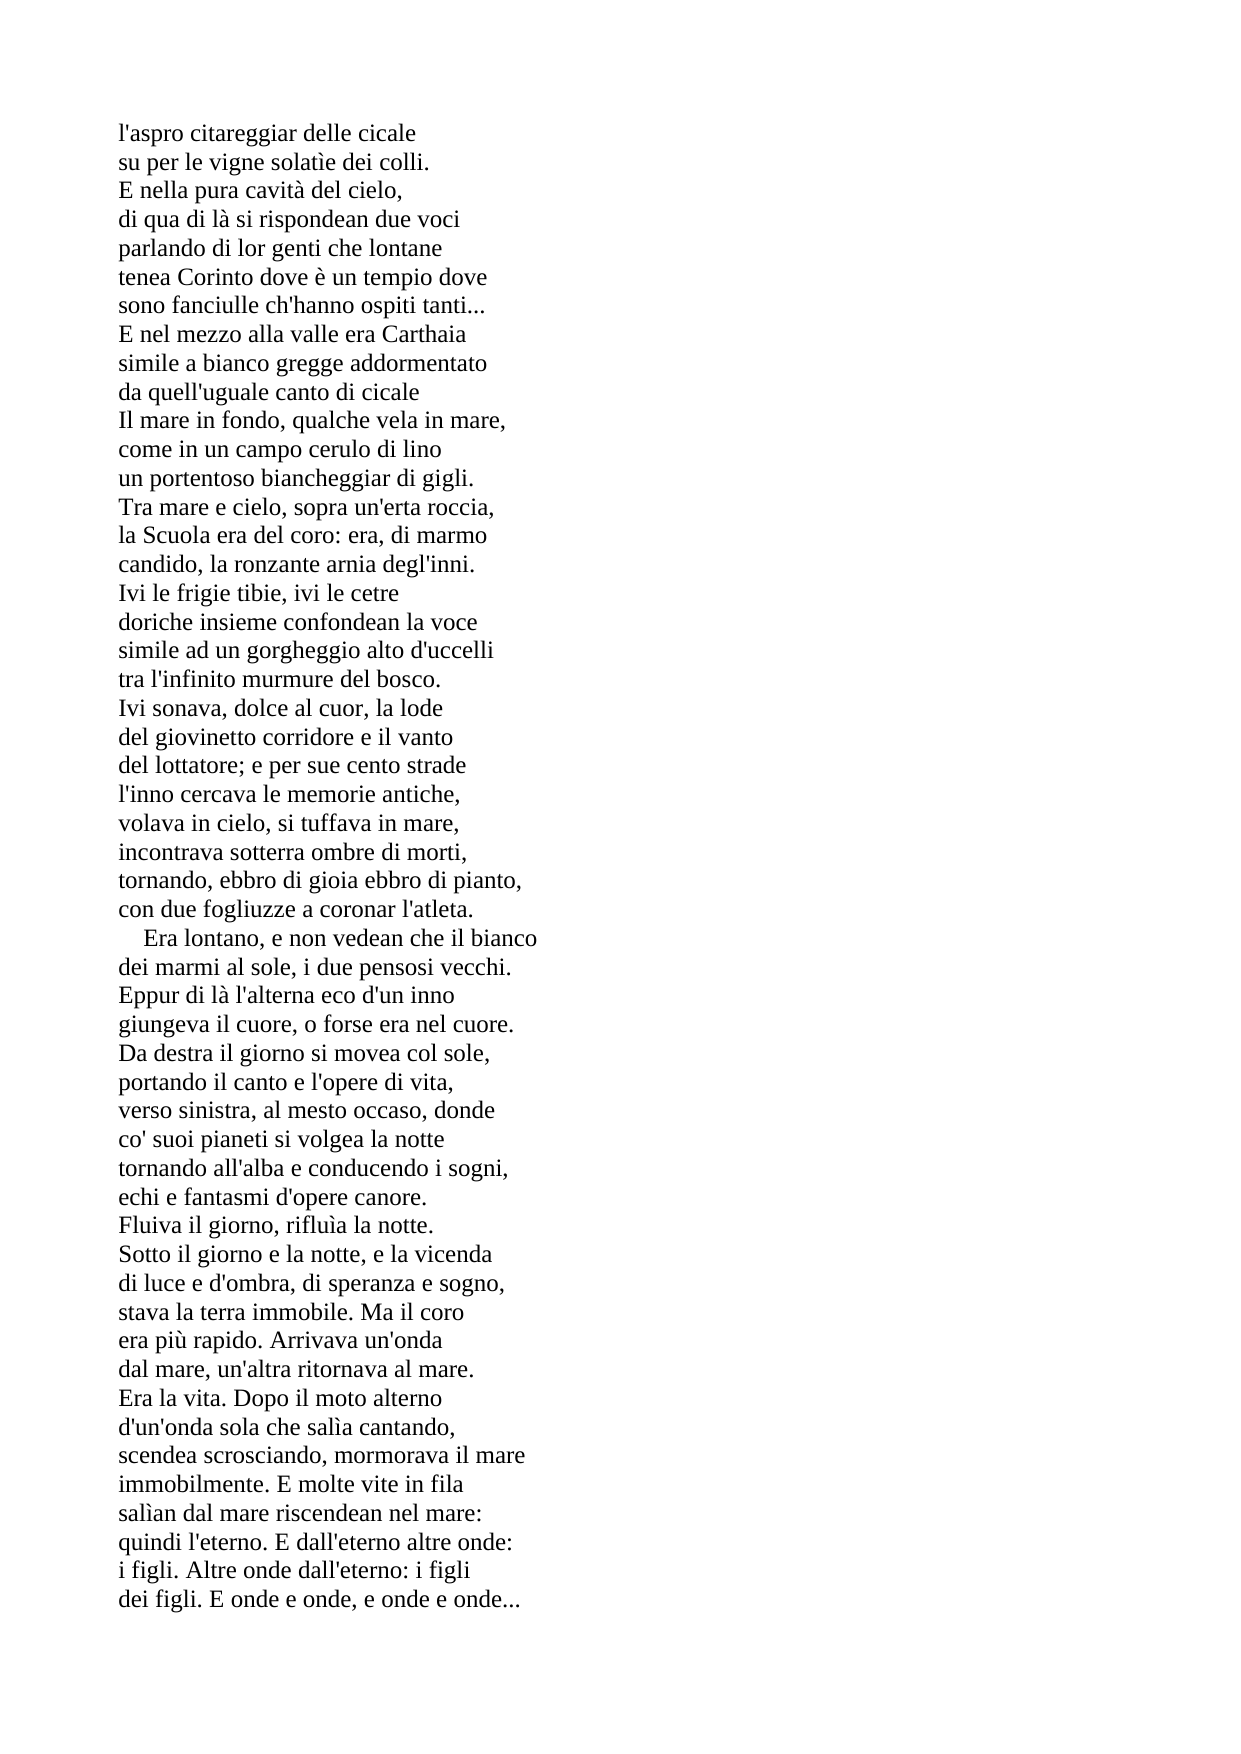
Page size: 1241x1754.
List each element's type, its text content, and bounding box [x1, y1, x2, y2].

text Da destra il giorno si movea col sole, [118, 1038, 1122, 1067]
text candido, la ronzante arnia degl'inni. [118, 549, 1122, 578]
text Sotto il giorno e la notte, e la vicenda [118, 1239, 1122, 1268]
text echi e fantasmi d'opere canore. [118, 1182, 1122, 1211]
text E nella pura cavità del cielo, [118, 176, 1122, 204]
text Il mare in fondo, qualche vela in mare, [118, 406, 1122, 434]
text come in un campo cerulo di lino [118, 434, 1122, 463]
text su per le vigne solatìe dei colli. [118, 147, 1122, 176]
text Eppur di là l'alterna eco d'un inno [118, 981, 1122, 1009]
text giungeva il cuore, o forse era nel cuore. [118, 1009, 1122, 1038]
text tornando all'alba e conducendo i sogni, [118, 1153, 1122, 1182]
text Ivi le frigie tibie, ivi le cetre [118, 578, 1122, 607]
text Tra mare e cielo, sopra un'erta roccia, [118, 492, 1122, 521]
text simile a bianco gregge addormentato [118, 348, 1122, 377]
text di qua di là si rispondean due voci [118, 204, 1122, 233]
text d'un'onda sola che salìa cantando, [118, 1412, 1122, 1441]
text simile ad un gorgheggio alto d'uccelli [118, 636, 1122, 664]
text Ivi sonava, dolce al cuor, la lode [118, 693, 1122, 722]
text E nel mezzo alla valle era Carthaia [118, 319, 1122, 348]
text Era la vita. Dopo il moto alterno [118, 1383, 1122, 1412]
text tenea Corinto dove è un tempio dove [118, 262, 1122, 291]
text stava la terra immobile. Ma il coro [118, 1297, 1122, 1326]
text Fluiva il giorno, rifluìa la notte. [118, 1211, 1122, 1239]
text sono fanciulle ch'hanno ospiti tanti... [118, 291, 1122, 319]
text co' suoi pianeti si volgea la notte [118, 1124, 1122, 1153]
text quindi l'eterno. E dall'eterno altre onde: [118, 1527, 1122, 1556]
text era più rapido. Arrivava un'onda [118, 1326, 1122, 1354]
text dei marmi al sole, i due pensosi vecchi. [118, 952, 1122, 981]
text dal mare, un'altra ritornava al mare. [118, 1354, 1122, 1383]
text verso sinistra, al mesto occaso, donde [118, 1096, 1122, 1124]
text portando il canto e l'opere di vita, [118, 1067, 1122, 1096]
text da quell'uguale canto di cicale [118, 377, 1122, 406]
text incontrava sotterra ombre di morti, [118, 837, 1122, 866]
text del lottatore; e per sue cento strade [118, 751, 1122, 779]
text la Scuola era del coro: era, di marmo [118, 521, 1122, 549]
text Era lontano, e non vedean che il bianco [118, 923, 1122, 952]
text di luce e d'ombra, di speranza e sogno, [118, 1268, 1122, 1297]
text salìan dal mare riscendean nel mare: [118, 1498, 1122, 1527]
text tornando, ebbro di gioia ebbro di pianto, [118, 866, 1122, 894]
text parlando di lor genti che lontane [118, 233, 1122, 262]
text l'inno cercava le memorie antiche, [118, 779, 1122, 808]
text i figli. Altre onde dall'eterno: i figli [118, 1556, 1122, 1584]
text immobilmente. E molte vite in fila [118, 1469, 1122, 1498]
text con due fogliuzze a coronar l'atleta. [118, 894, 1122, 923]
text doriche insieme confondean la voce [118, 607, 1122, 636]
text scendea scrosciando, mormorava il mare [118, 1441, 1122, 1469]
text tra l'infinito murmure del bosco. [118, 664, 1122, 693]
text volava in cielo, si tuffava in mare, [118, 808, 1122, 837]
text dei figli. E onde e onde, e onde e onde... [118, 1584, 1122, 1613]
text l'aspro citareggiar delle cicale [118, 118, 1122, 147]
text un portentoso biancheggiar di gigli. [118, 463, 1122, 492]
text del giovinetto corridore e il vanto [118, 722, 1122, 751]
